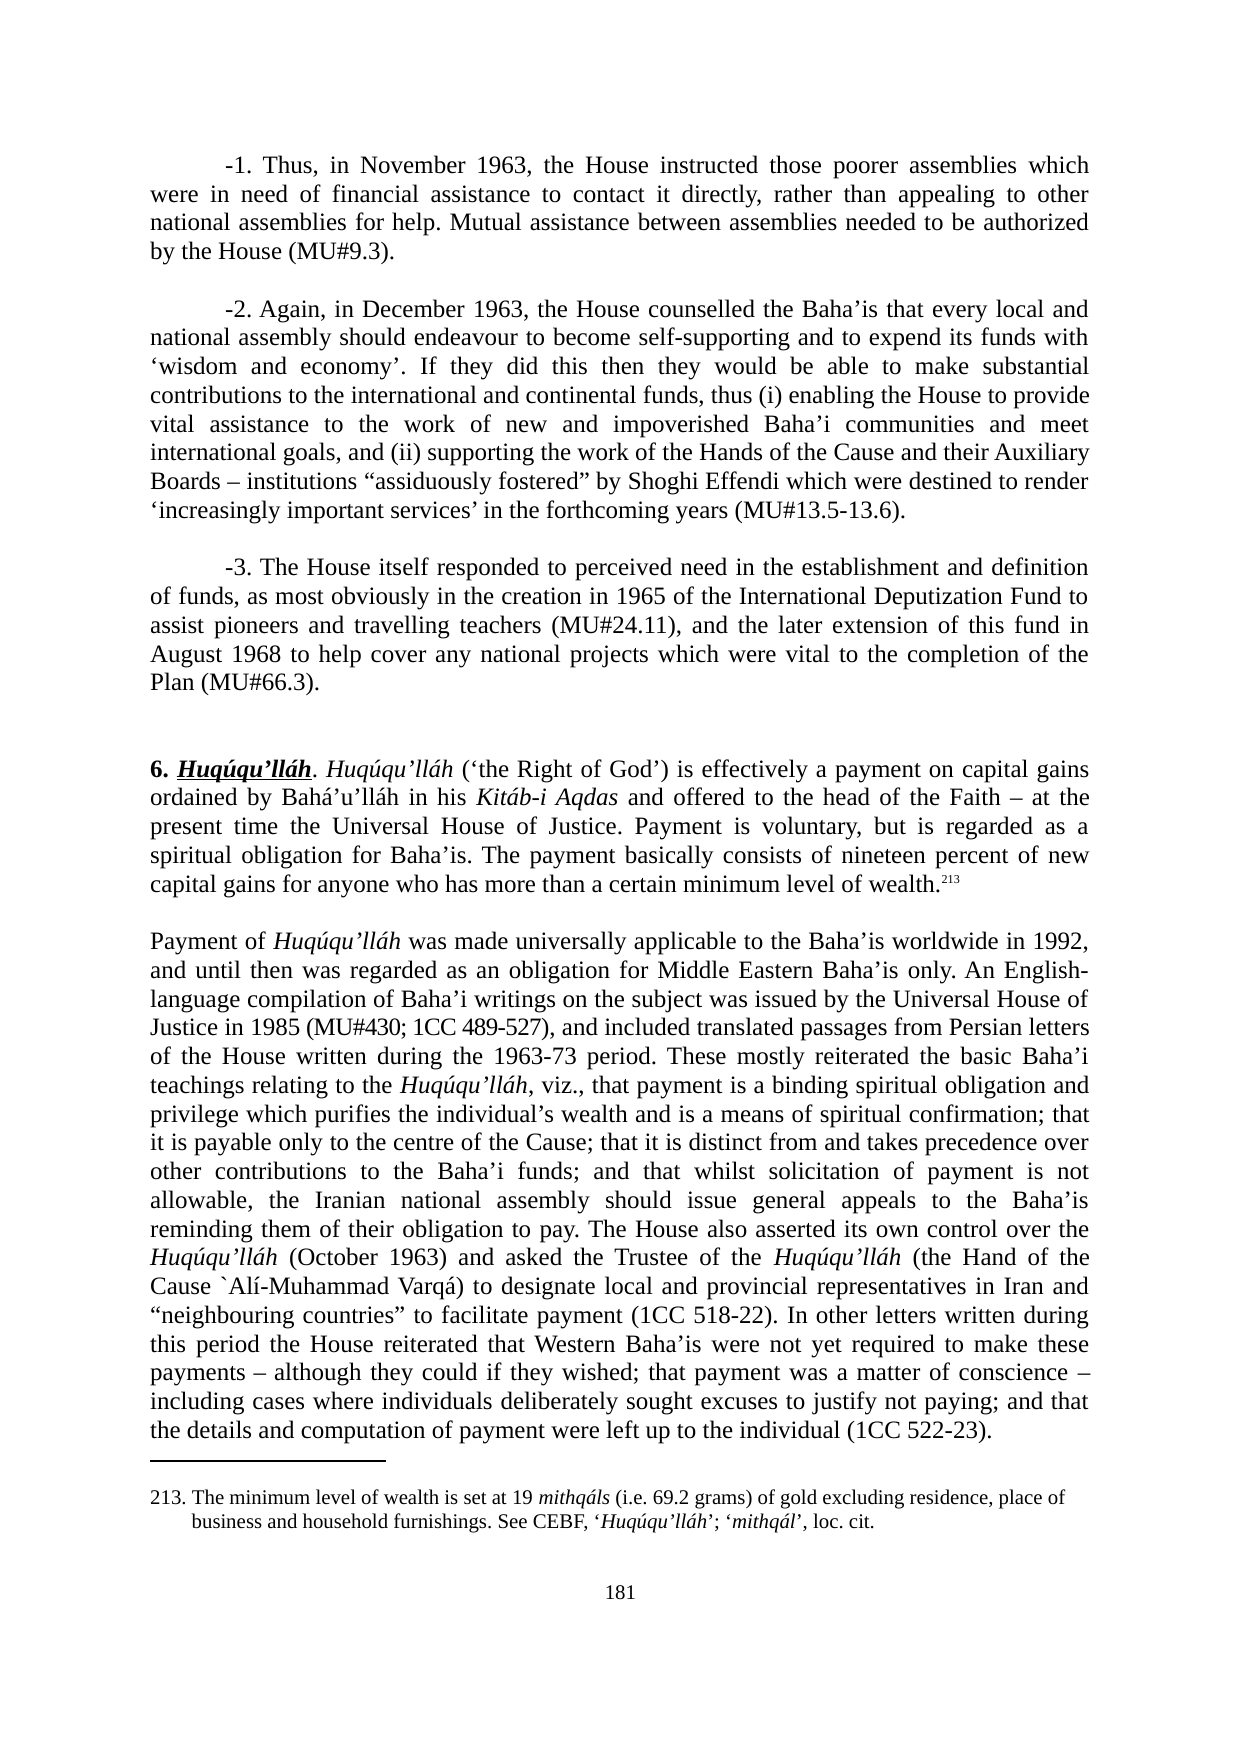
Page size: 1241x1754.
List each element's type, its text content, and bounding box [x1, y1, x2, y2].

text -3. The House itself responded to perceived need in the establishment and definition of funds, as most obviously in the creation in 1965 of the International Deputization Fund to assist pioneers and travelling teachers (MU#24.11), and the later extension of this fund in August 1968 to help cover any national projects which were vital to the completion of the Plan (MU#66.3). [150, 552, 1090, 696]
text -1. Thus, in November 1963, the House instructed those poorer assemblies which were in need of financial assistance to contact it directly, rather than appealing to other national assemblies for help. Mutual assistance between assemblies needed to be authorized by the House (MU#9.3). [150, 150, 1090, 265]
text -2. Again, in December 1963, the House counselled the Baha’is that every local and national assembly should endeavour to become self-supporting and to expend its funds with ‘wisdom and economy’. If they did this then they would be able to make substantial contributions to the international and continental funds, thus (i) enabling the House to provide vital assistance to the work of new and impoverished Baha’i communities and meet international goals, and (ii) supporting the work of the Hands of the Cause and their Auxiliary Boards – institutions “assiduously fostered” by Shoghi Effendi which were destined to render ‘increasingly important services’ in the forthcoming years (MU#13.5-13.6). [150, 294, 1090, 524]
text The minimum level of wealth is set at 19 mithqáls (i.e. 69.2 grams) of gold excluding residence, place of business and household furnishings. See CEBF, ‘Huqúqu’lláh’; ‘mithqál’, loc. cit. [150, 1484, 1090, 1533]
text 6. Huqúqu’lláh. Huqúqu’lláh (‘the Right of God’) is effectively a payment on capital gains ordained by Bahá’u’lláh in his Kitáb-i Aqdas and offered to the head of the Faith – at the present time the Universal House of Justice. Payment is voluntary, but is regarded as a spiritual obligation for Baha’is. The payment basically consists of nineteen percent of new capital gains for anyone who has more than a certain minimum level of wealth. [150, 754, 1090, 897]
text Payment of Huqúqu’lláh was made universally applicable to the Baha’is worldwide in 1992, and until then was regarded as an obligation for Middle Eastern Baha’is only. An English-language compilation of Baha’i writings on the subject was issued by the Universal House of Justice in 1985 (MU#430; 1CC 489-527), and included translated passages from Persian letters of the House written during the 1963-73 period. These mostly reiterated the basic Baha’i teachings relating to the Huqúqu’lláh, viz., that payment is a binding spiritual obligation and privilege which purifies the individual’s wealth and is a means of spiritual confirmation; that it is payable only to the centre of the Cause; that it is distinct from and takes precedence over other contributions to the Baha’i funds; and that whilst solicitation of payment is not allowable, the Iranian national assembly should issue general appeals to the Baha’is reminding them of their obligation to pay. The House also asserted its own control over the Huqúqu’lláh (October 1963) and asked the Trustee of the Huqúqu’lláh (the Hand of the Cause `Alí-Muhammad Varqá) to designate local and provincial representatives in Iran and “neighbouring countries” to facilitate payment (1CC 518-22). In other letters written during this period the House reiterated that Western Baha’is were not yet required to make these payments – although they could if they wished; that payment was a matter of conscience – including cases where individuals deliberately sought excuses to justify not paying; and that the details and computation of payment were left up to the individual (1CC 522-23). [150, 926, 1090, 1444]
